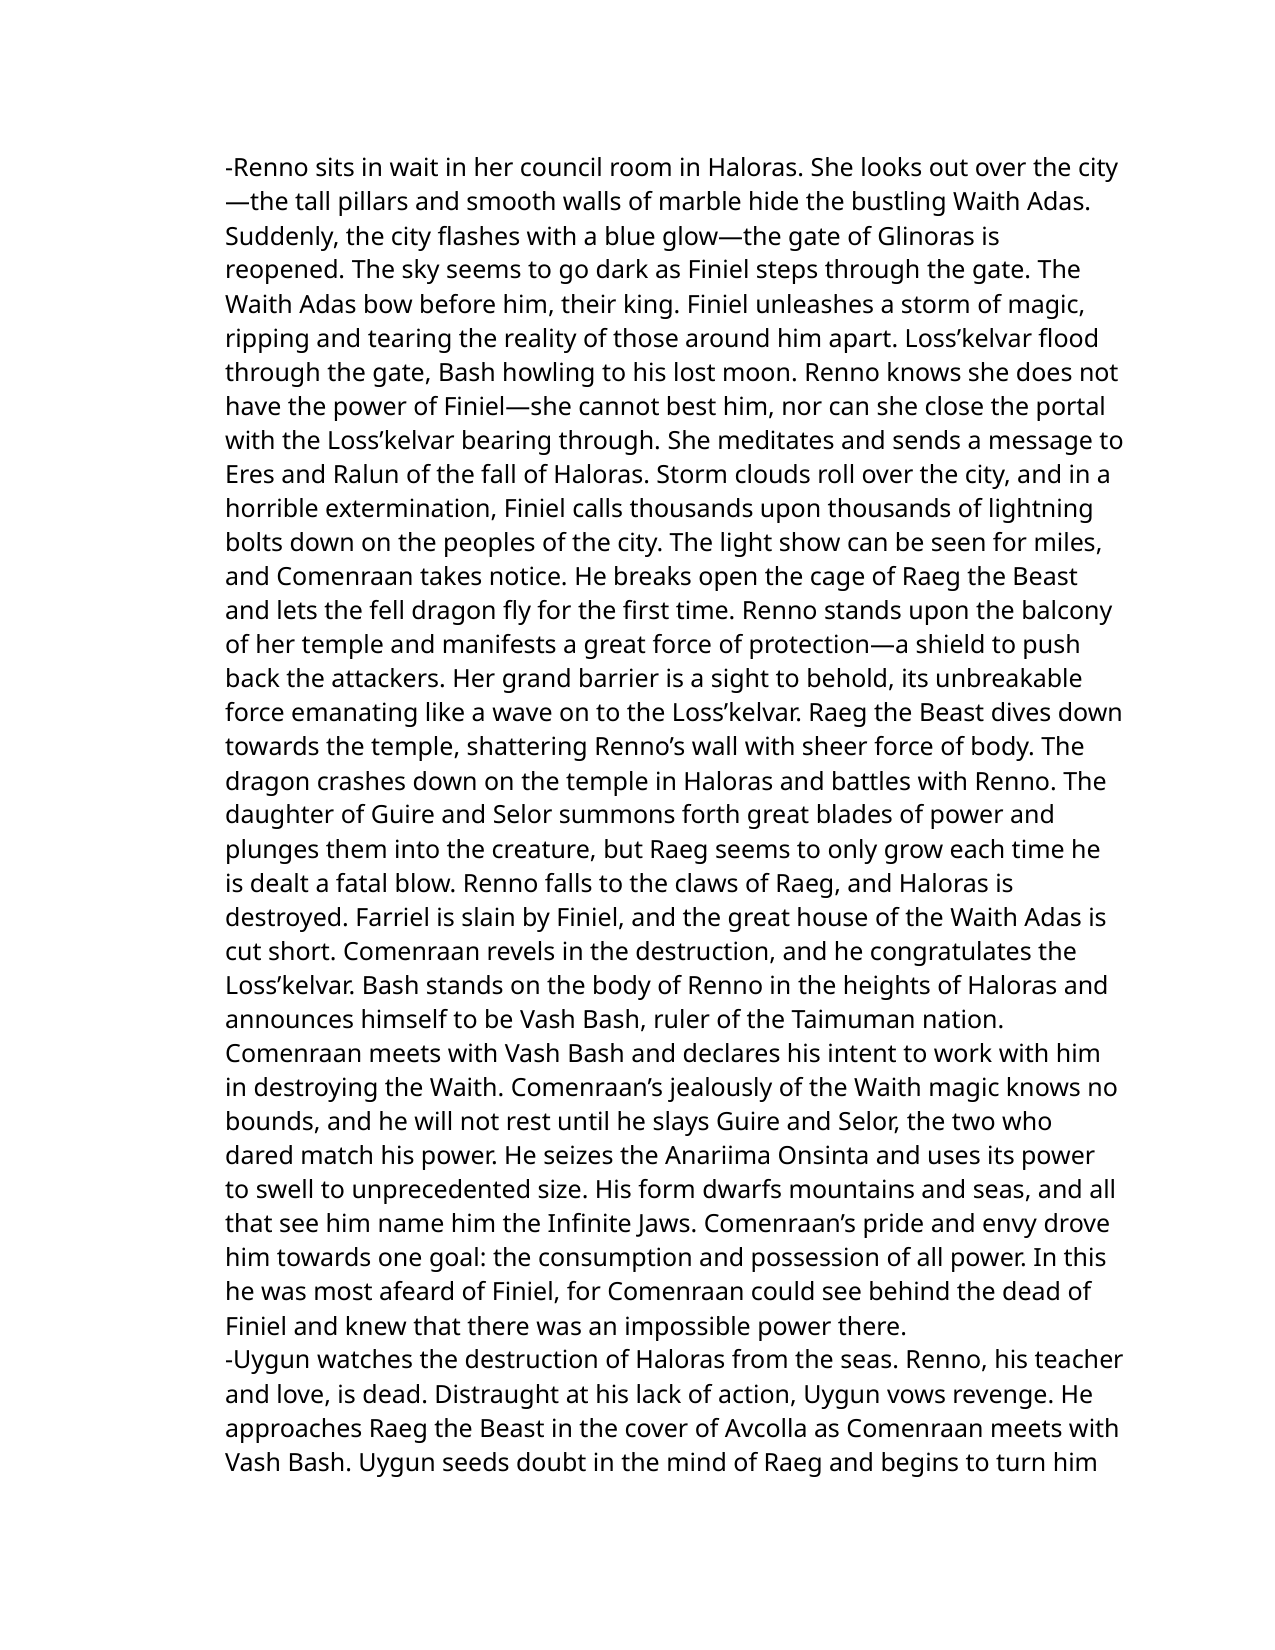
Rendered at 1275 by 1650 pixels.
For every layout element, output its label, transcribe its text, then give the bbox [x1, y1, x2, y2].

text -Uygun watches the destruction of Haloras from the seas. Renno, his teacher and love, is dead. Distraught at his lack of action, Uygun vows revenge. He approaches Raeg the Beast in the cover of Avcolla as Comenraan meets with Vash Bash. Uygun seeds doubt in the mind of Raeg and begins to turn him [225, 1342, 1125, 1478]
text -Renno sits in wait in her council room in Haloras. She looks out over the city—the tall pillars and smooth walls of marble hide the bustling Waith Adas. Suddenly, the city flashes with a blue glow—the gate of Glinoras is reopened. The sky seems to go dark as Finiel steps through the gate. The Waith Adas bow before him, their king. Finiel unleashes a storm of magic, ripping and tearing the reality of those around him apart. Loss’kelvar flood through the gate, Bash howling to his lost moon. Renno knows she does not have the power of Finiel—she cannot best him, nor can she close the portal with the Loss’kelvar bearing through. She meditates and sends a message to Eres and Ralun of the fall of Haloras. Storm clouds roll over the city, and in a horrible extermination, Finiel calls thousands upon thousands of lightning bolts down on the peoples of the city. The light show can be seen for miles, and Comenraan takes notice. He breaks open the cage of Raeg the Beast and lets the fell dragon fly for the first time. Renno stands upon the balcony of her temple and manifests a great force of protection—a shield to push back the attackers. Her grand barrier is a sight to behold, its unbreakable force emanating like a wave on to the Loss’kelvar. Raeg the Beast dives down towards the temple, shattering Renno’s wall with sheer force of body. The dragon crashes down on the temple in Haloras and battles with Renno. The daughter of Guire and Selor summons forth great blades of power and plunges them into the creature, but Raeg seems to only grow each time he is dealt a fatal blow. Renno falls to the claws of Raeg, and Haloras is destroyed. Farriel is slain by Finiel, and the great house of the Waith Adas is cut short. Comenraan revels in the destruction, and he congratulates the Loss’kelvar. Bash stands on the body of Renno in the heights of Haloras and announces himself to be Vash Bash, ruler of the Taimuman nation. Comenraan meets with Vash Bash and declares his intent to work with him in destroying the Waith. Comenraan’s jealously of the Waith magic knows no bounds, and he will not rest until he slays Guire and Selor, the two who dared match his power. He seizes the Anariima Onsinta and uses its power to swell to unprecedented size. His form dwarfs mountains and seas, and all that see him name him the Infinite Jaws. Comenraan’s pride and envy drove him towards one goal: the consumption and possession of all power. In this he was most afeard of Finiel, for Comenraan could see behind the dead of Finiel and knew that there was an impossible power there. [225, 150, 1125, 1342]
